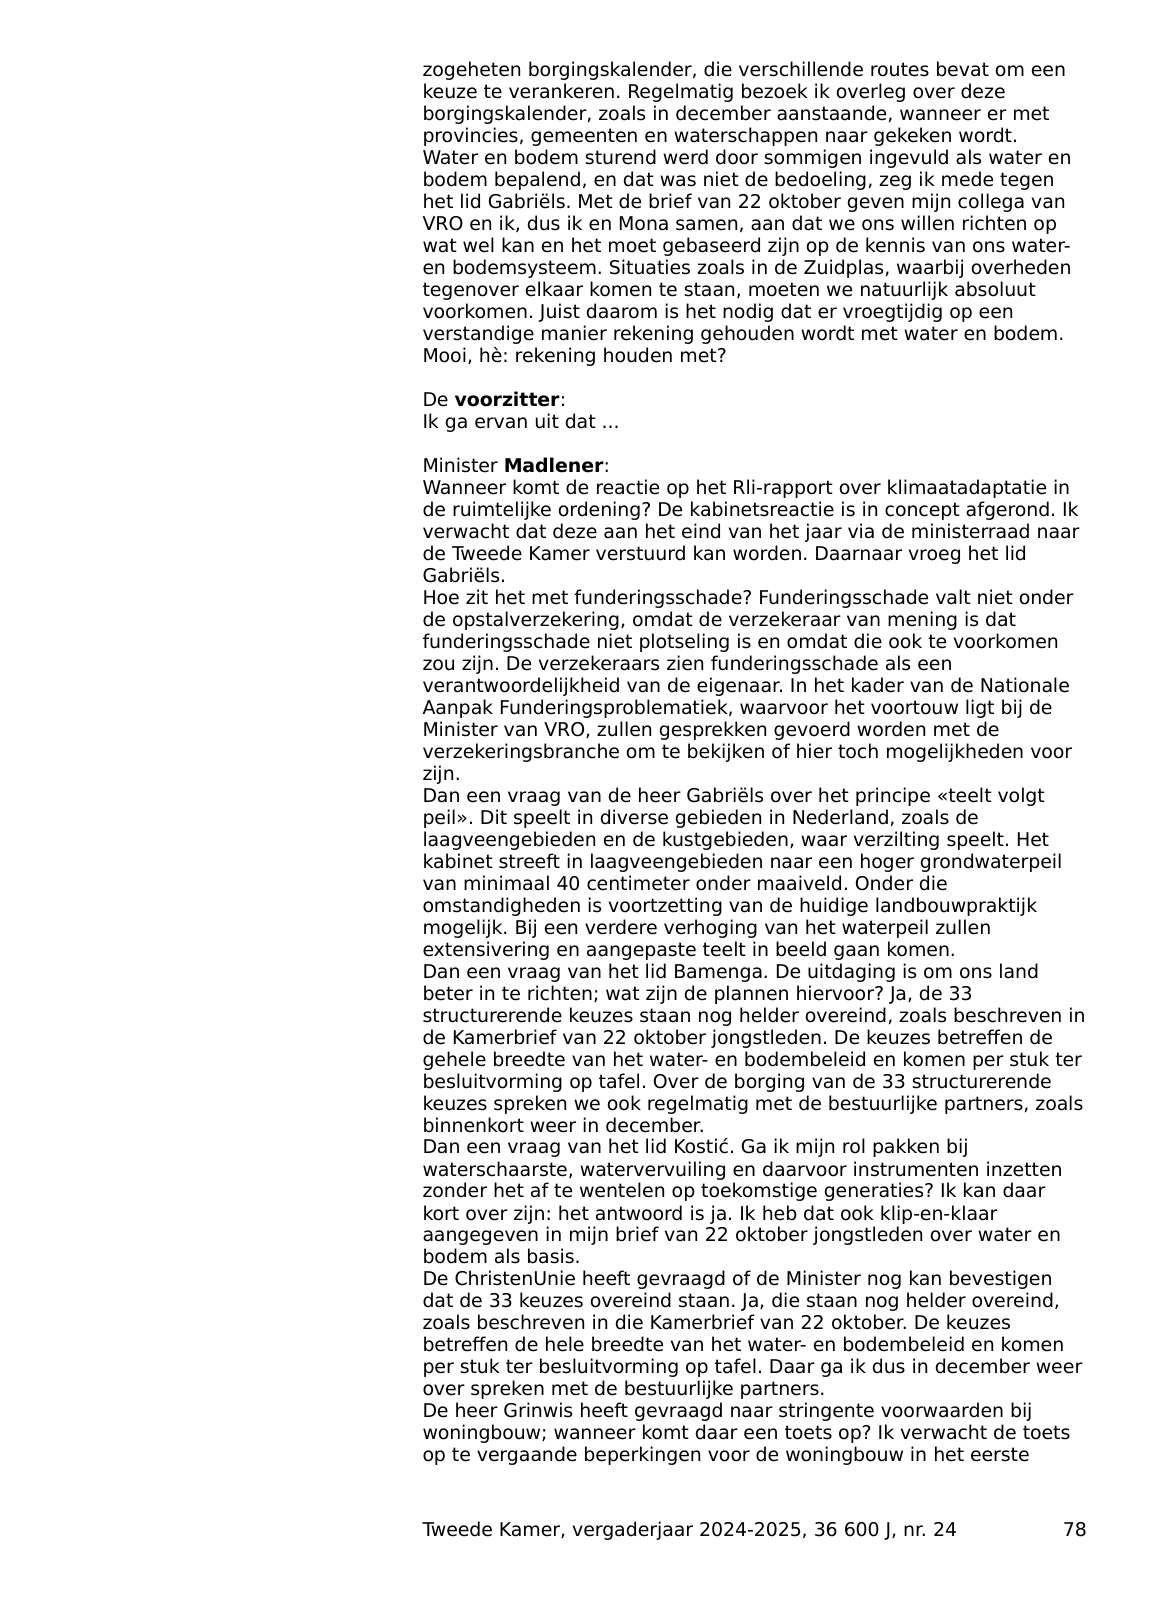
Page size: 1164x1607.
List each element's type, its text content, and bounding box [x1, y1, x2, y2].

text Wanneer komt de reactie op het Rli-rapport over klimaatadaptatie in de ruimtelijke ordening? De kabinetsreactie is in concept afgerond. Ik verwacht dat deze aan het eind van het jaar via de ministerraad naar de Tweede Kamer verstuurd kan worden. Daarnaar vroeg het lid Gabriëls. [422, 477, 1087, 587]
text Minister Madlener: [422, 455, 1087, 477]
text Dan een vraag van het lid Kostić. Ga ik mijn rol pakken bij waterschaarste, watervervuiling en daarvoor instrumenten inzetten zonder het af te wentelen op toekomstige generaties? Ik kan daar kort over zijn: het antwoord is ja. Ik heb dat ook klip-en-klaar aangegeven in mijn brief van 22 oktober jongstleden over water en bodem als basis. [422, 1136, 1087, 1268]
text Water en bodem sturend werd door sommigen ingevuld als water en bodem bepalend, en dat was niet de bedoeling, zeg ik mede tegen het lid Gabriëls. Met de brief van 22 oktober geven mijn collega van VRO en ik, dus ik en Mona samen, aan dat we ons willen richten op wat wel kan en het moet gebaseerd zijn op de kennis van ons water- en bodemsysteem. Situaties zoals in de Zuidplas, waarbij overheden tegenover elkaar komen te staan, moeten we natuurlijk absoluut voorkomen. Juist daarom is het nodig dat er vroegtijdig op een verstandige manier rekening gehouden wordt met water en bodem. Mooi, hè: rekening houden met? [422, 147, 1087, 367]
text De ChristenUnie heeft gevraagd of de Minister nog kan bevestigen dat de 33 keuzes overeind staan. Ja, die staan nog helder overeind, zoals beschreven in die Kamerbrief van 22 oktober. De keuzes betreffen de hele breedte van het water- en bodembeleid en komen per stuk ter besluitvorming op tafel. Daar ga ik dus in december weer over spreken met de bestuurlijke partners. [422, 1268, 1087, 1400]
text Ik ga ervan uit dat ... [422, 411, 1087, 433]
text Hoe zit het met funderingsschade? Funderingsschade valt niet onder de opstalverzekering, omdat de verzekeraar van mening is dat funderingsschade niet plotseling is en omdat die ook te voorkomen zou zijn. De verzekeraars zien funderingsschade als een verantwoordelijkheid van de eigenaar. In het kader van de Nationale Aanpak Funderingsproblematiek, waarvoor het voortouw ligt bij de Minister van VRO, zullen gesprekken gevoerd worden met de verzekeringsbranche om te bekijken of hier toch mogelijkheden voor zijn. [422, 587, 1087, 785]
text Dan een vraag van het lid Bamenga. De uitdaging is om ons land beter in te richten; wat zijn de plannen hiervoor? Ja, de 33 structurerende keuzes staan nog helder overeind, zoals beschreven in de Kamerbrief van 22 oktober jongstleden. De keuzes betreffen de gehele breedte van het water- en bodembeleid en komen per stuk ter besluitvorming op tafel. Over de borging van de 33 structurerende keuzes spreken we ook regelmatig met de bestuurlijke partners, zoals binnenkort weer in december. [422, 961, 1087, 1136]
text De heer Grinwis heeft gevraagd naar stringente voorwaarden bij woningbouw; wanneer komt daar een toets op? Ik verwacht de toets op te vergaande beperkingen voor de woningbouw in het eerste [422, 1400, 1087, 1466]
text zogeheten borgingskalender, die verschillende routes bevat om een keuze te verankeren. Regelmatig bezoek ik overleg over deze borgingskalender, zoals in december aanstaande, wanneer er met provincies, gemeenten en waterschappen naar gekeken wordt. [422, 59, 1087, 147]
text Dan een vraag van de heer Gabriëls over het principe «teelt volgt peil». Dit speelt in diverse gebieden in Nederland, zoals de laagveengebieden en de kustgebieden, waar verzilting speelt. Het kabinet streeft in laagveengebieden naar een hoger grondwaterpeil van minimaal 40 centimeter onder maaiveld. Onder die omstandigheden is voortzetting van de huidige landbouwpraktijk mogelijk. Bij een verdere verhoging van het waterpeil zullen extensivering en aangepaste teelt in beeld gaan komen. [422, 785, 1087, 961]
text De voorzitter: [422, 389, 1087, 411]
